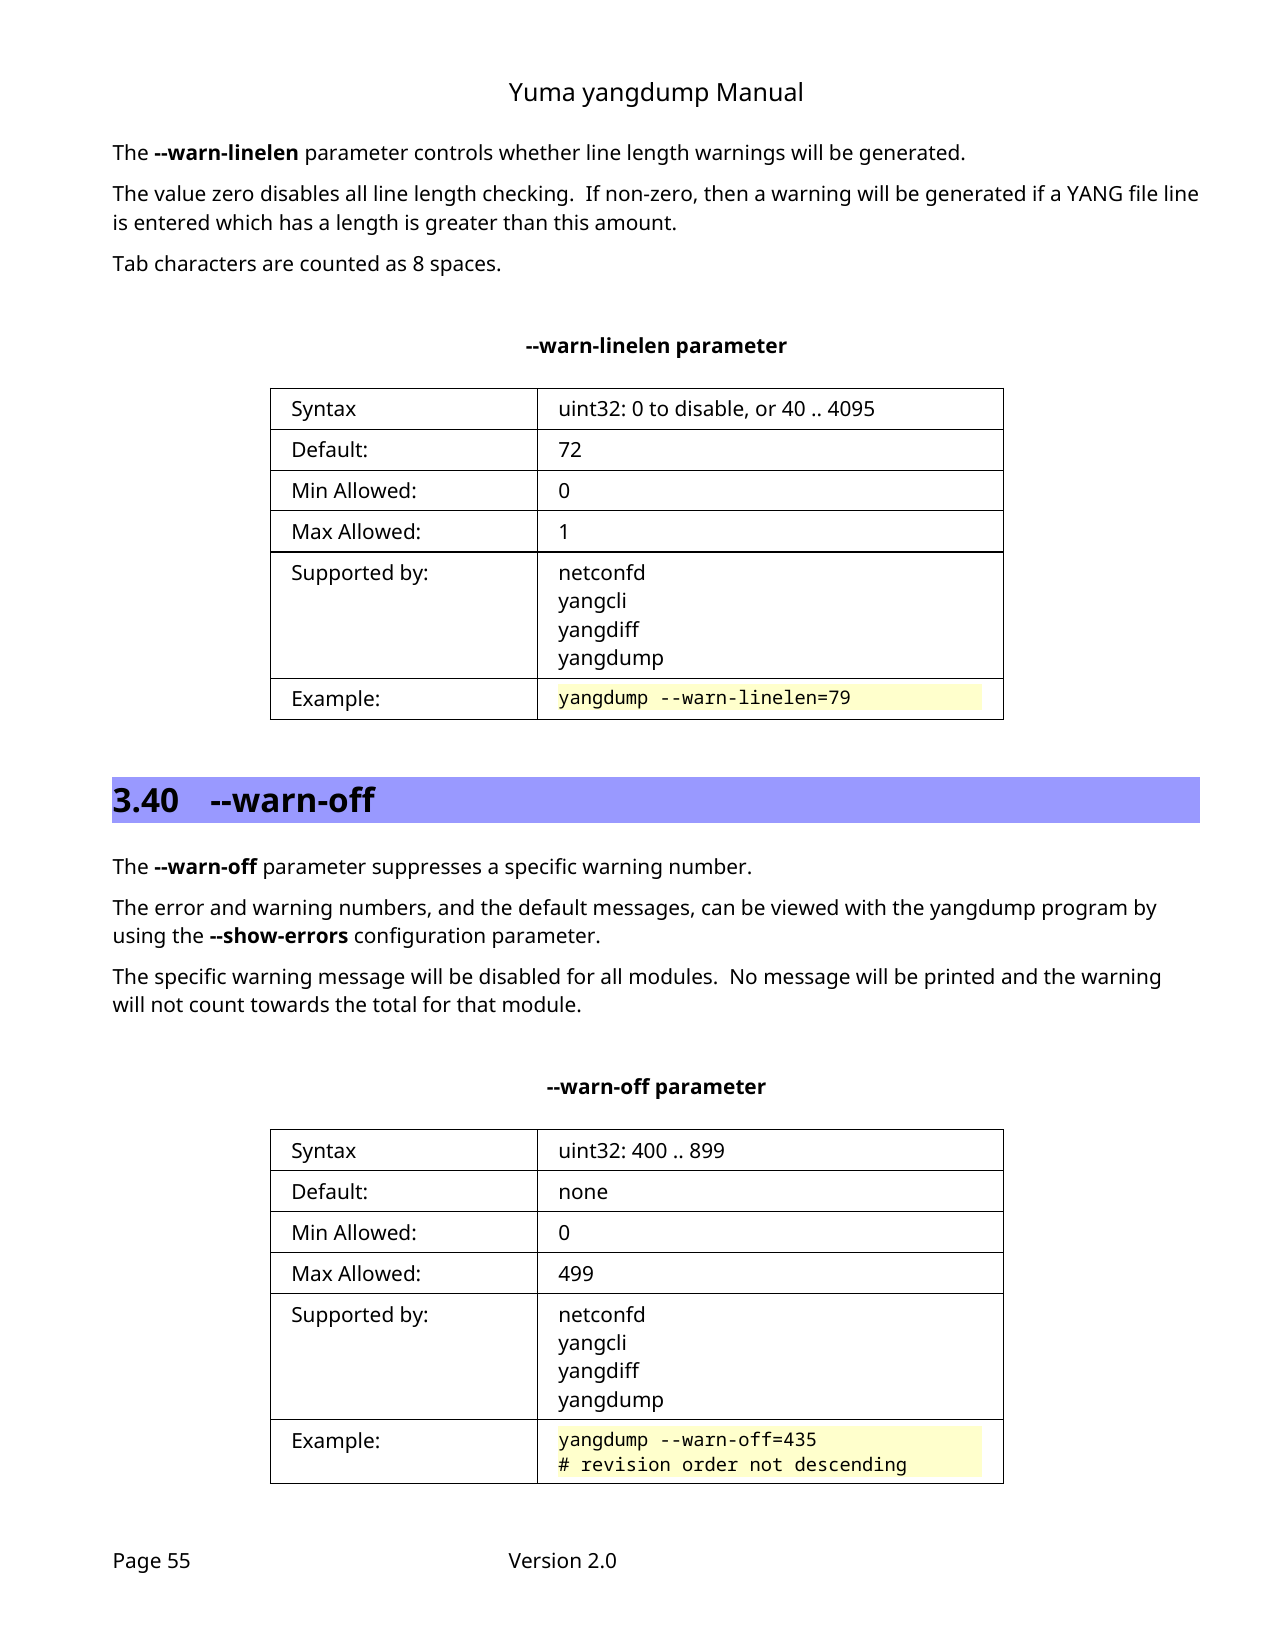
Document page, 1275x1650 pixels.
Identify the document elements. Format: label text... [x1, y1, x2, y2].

table_cell Max Allowed: [271, 511, 537, 551]
table_cell 1 [538, 511, 1003, 551]
text The value zero disables all line length checking. If non-zero, then a warning will be generated if a YANG file line is entered which has a length is greater than this amount. [112, 179, 1200, 236]
table_cell Supported by: [271, 1294, 537, 1419]
table_cell yangdump --warn-linelen=79 [538, 679, 1003, 718]
text The --warn-linelen parameter controls whether line length warnings will be generated. [112, 138, 1200, 167]
table_cell Min Allowed: [271, 471, 537, 510]
table_cell 72 [538, 430, 1003, 469]
table_cell Example: [271, 1420, 537, 1483]
table_cell yangdump --warn-off=435 # revision order not descending [538, 1420, 1003, 1483]
table_cell 0 [538, 471, 1003, 510]
text Tab characters are counted as 8 spaces. [112, 249, 1200, 277]
subtitle --warn-off parameter [127, 1072, 1185, 1101]
text The specific warning message will be disabled for all modules. No message will be printed and the warning will not count towards the total for that module. [112, 962, 1200, 1019]
table_cell 0 [538, 1212, 1003, 1252]
table_cell Default: [271, 1171, 537, 1211]
text The --warn-off parameter suppresses a specific warning number. [112, 852, 1200, 880]
table_cell Supported by: [271, 553, 537, 678]
table_cell Default: [271, 430, 537, 469]
table_cell 499 [538, 1253, 1003, 1293]
table_cell Min Allowed: [271, 1212, 537, 1252]
table_header uint32: 400 .. 899 [538, 1130, 1003, 1170]
table_cell Max Allowed: [271, 1253, 537, 1293]
table_cell netconfd yangcli yangdiff yangdump [538, 553, 1003, 678]
subtitle --warn-linelen parameter [127, 331, 1185, 359]
subtitle --warn-off [112, 777, 1200, 823]
table_header Syntax [271, 1130, 537, 1170]
table_header uint32: 0 to disable, or 40 .. 4095 [538, 389, 1003, 428]
table_header Syntax [271, 389, 537, 428]
table_cell Example: [271, 679, 537, 718]
text The error and warning numbers, and the default messages, can be viewed with the yangdump program by using the --show-errors configuration parameter. [112, 893, 1200, 949]
table_cell none [538, 1171, 1003, 1211]
table_cell netconfd yangcli yangdiff yangdump [538, 1294, 1003, 1419]
